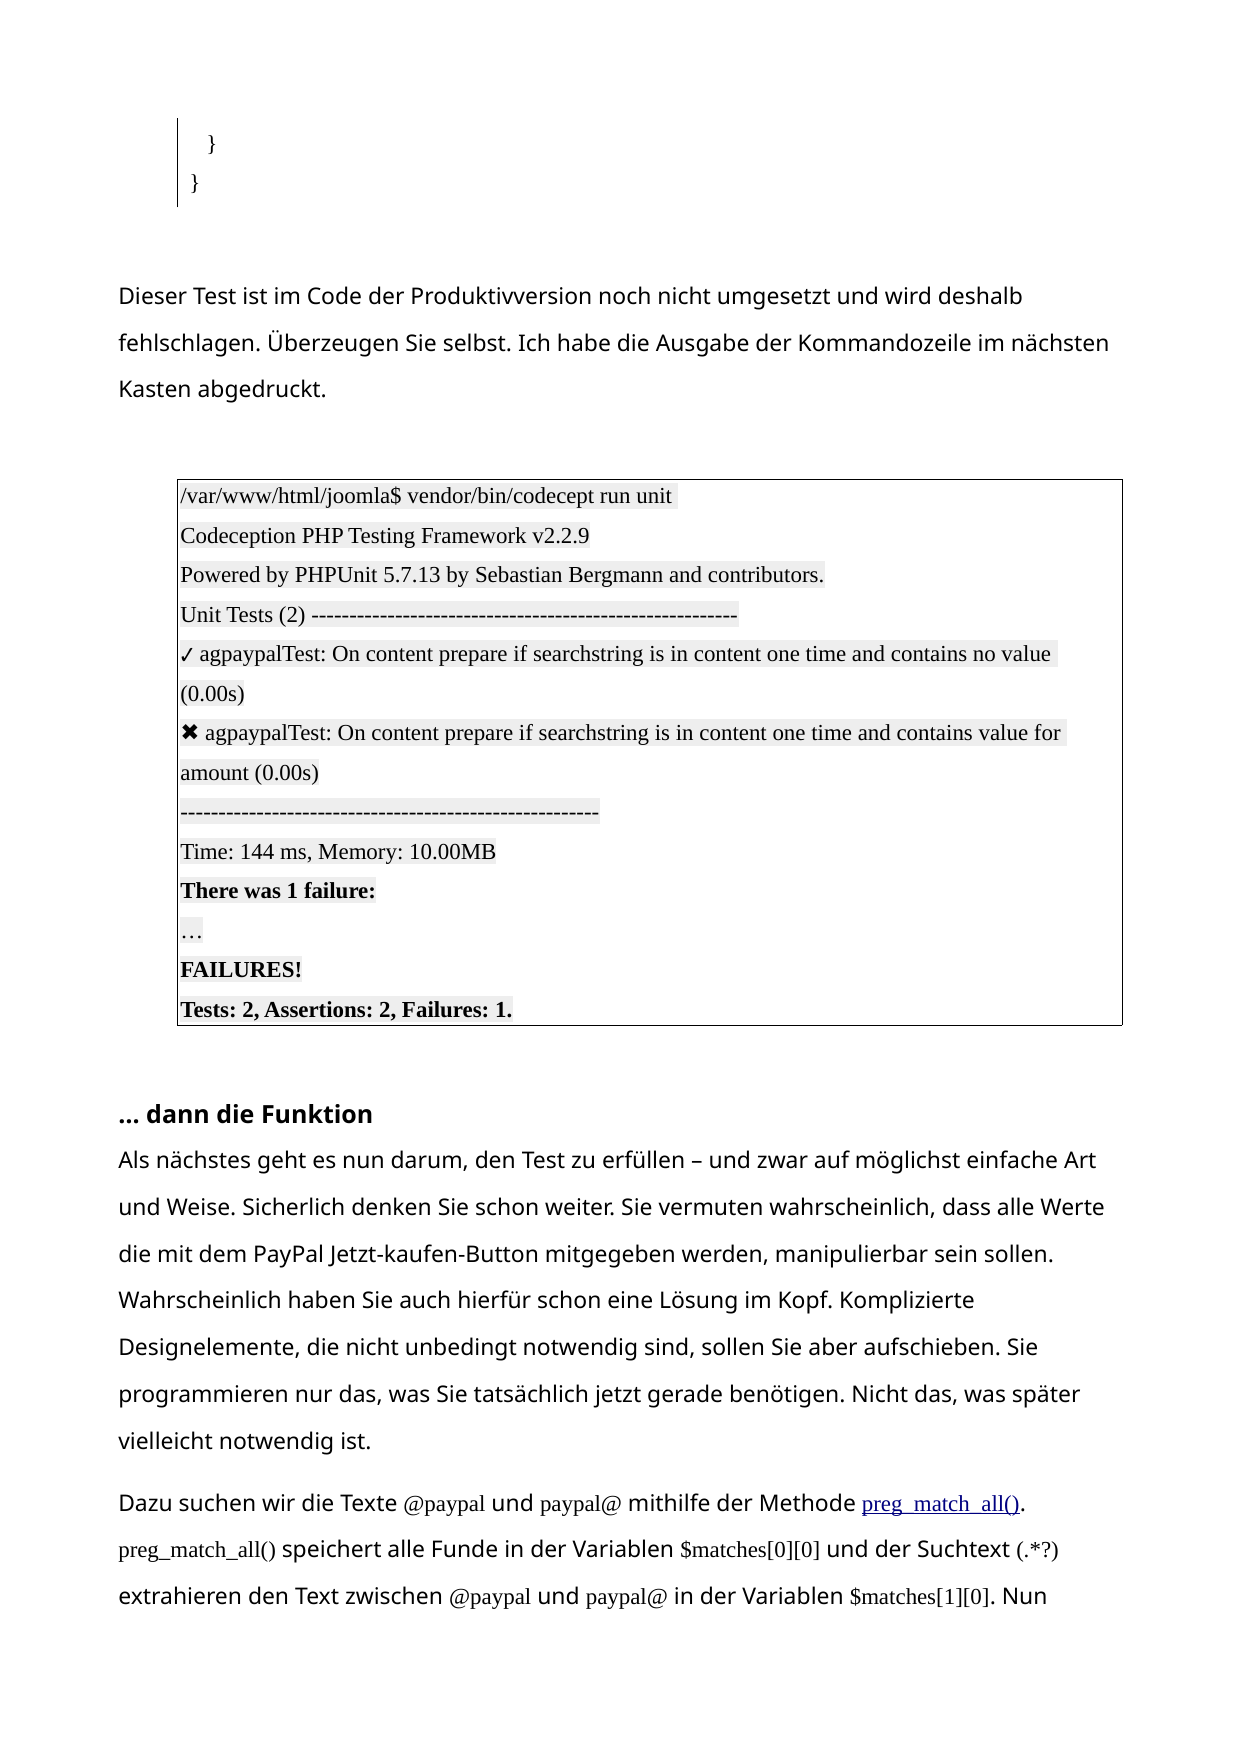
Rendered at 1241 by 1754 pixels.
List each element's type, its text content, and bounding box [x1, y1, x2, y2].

subtitle … dann die Funktion [118, 1097, 1122, 1131]
text /var/www/html/joomla$ vendor/bin/codecept run unit Codeception PHP Testing Framework v2.2.9 Powered by PHPUnit 5.7.13 by Sebastian Bergmann and contributors. Unit Tests (2) -------------------------------------------------------- ✔ agpaypalTest: On content prepare if searchstring is in content one time and contains no value (0.00s) ✖ agpaypalTest: On content prepare if searchstring is in content one time and contains value for amount (0.00s) ------------------------------------------------------- Time: 144 ms, Memory: 10.00MB There was 1 failure: … FAILURES! Tests: 2, Assertions: 2, Failures: 1. [178, 480, 1122, 1025]
text Dazu suchen wir die Texte @paypal und paypal@ mithilfe der Methode preg_match_all(). preg_match_all() speichert alle Funde in der Variablen $matches[0][0] und der Suchtext (.*?) extrahieren den Text zwischen @paypal und paypal@ in der Variablen $matches[1][0]. Nun [118, 1486, 1122, 1611]
text Als nächstes geht es nun darum, den Test zu erfüllen – und zwar auf möglichst einfache Art und Weise. Sicherlich denken Sie schon weiter. Sie vermuten wahrscheinlich, dass alle Werte die mit dem PayPal Jetzt-kaufen-Button mitgegeben werden, manipulierbar sein sollen. Wahrscheinlich haben Sie auch hierfür schon eine Lösung im Kopf. Komplizierte Designelemente, die nicht unbedingt notwendig sind, sollen Sie aber aufschieben. Sie programmieren nur das, was Sie tatsächlich jetzt gerade benötigen. Nicht das, was später vielleicht notwendig ist. [118, 1144, 1122, 1456]
text } } [178, 118, 1122, 207]
text Dieser Test ist im Code der Produktivversion noch nicht umgesetzt und wird deshalb fehlschlagen. Überzeugen Sie selbst. Ich habe die Ausgabe der Kommandozeile im nächsten Kasten abgedruckt. [118, 280, 1122, 405]
